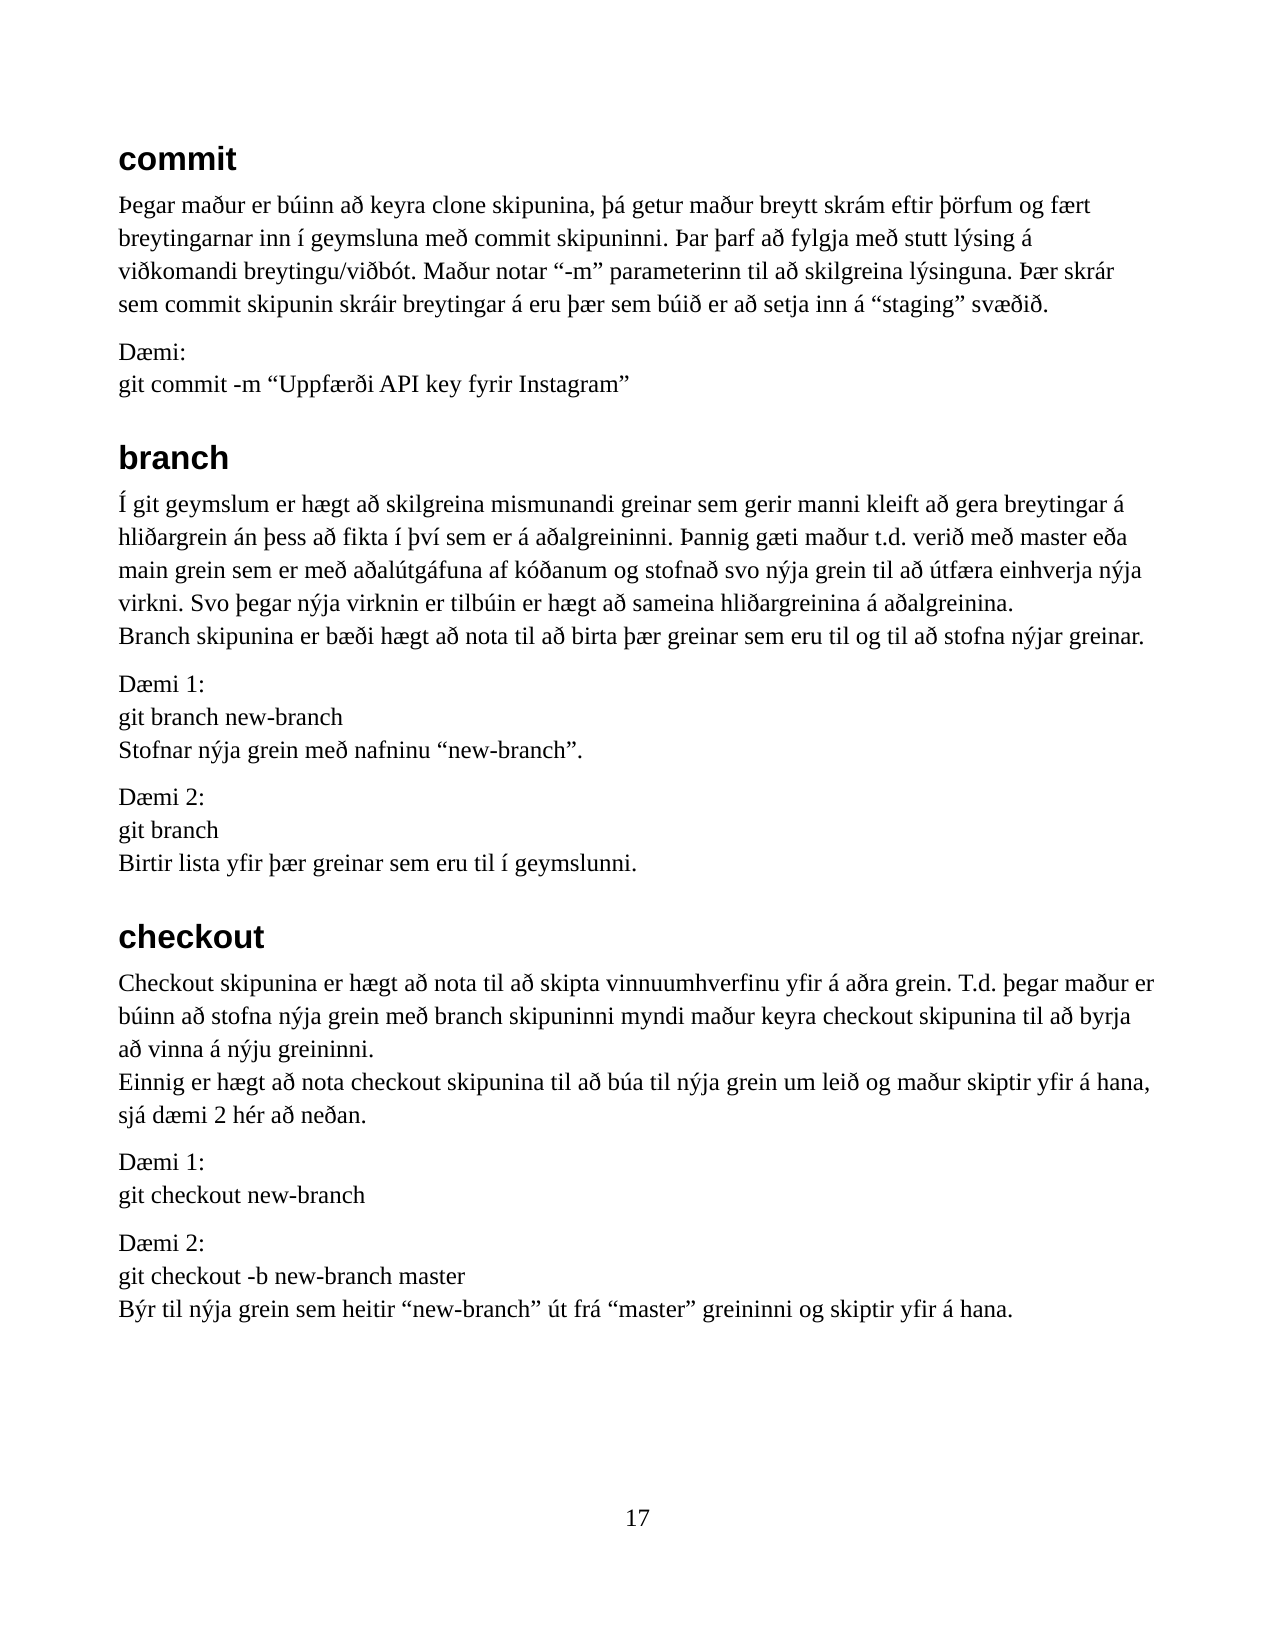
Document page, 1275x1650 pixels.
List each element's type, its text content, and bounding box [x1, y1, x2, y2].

text Í git geymslum er hægt að skilgreina mismunandi greinar sem gerir manni kleift að gera breytingar á hliðargrein án þess að fikta í því sem er á aðalgreininni. Þannig gæti maður t.d. verið með master eða main grein sem er með aðalútgáfuna af kóðanum og stofnað svo nýja grein til að útfæra einhverja nýja virkni. Svo þegar nýja virknin er tilbúin er hægt að sameina hliðargreinina á aðalgreinina. Branch skipunina er bæði hægt að nota til að birta þær greinar sem eru til og til að stofna nýjar greinar. [118, 489, 1157, 650]
text Dæmi: git commit -m “Uppfærði API key fyrir Instagram” [118, 337, 1157, 398]
text Checkout skipunina er hægt að nota til að skipta vinnuumhverfinu yfir á aðra grein. T.d. þegar maður er búinn að stofna nýja grein með branch skipuninni myndi maður keyra checkout skipunina til að byrja að vinna á nýju greininni. Einnig er hægt að nota checkout skipunina til að búa til nýja grein um leið og maður skiptir yfir á hana, sjá dæmi 2 hér að neðan. [118, 968, 1157, 1128]
subtitle commit [118, 139, 1157, 177]
text Dæmi 2: git branch Birtir lista yfir þær greinar sem eru til í geymslunni. [118, 782, 1157, 877]
text Dæmi 1: git branch new-branch Stofnar nýja grein með nafninu “new-branch”. [118, 669, 1157, 763]
subtitle checkout [118, 917, 1157, 955]
text Dæmi 2: git checkout -b new-branch master Býr til nýja grein sem heitir “new-branch” út frá “master” greininni og skiptir yfir á hana. [118, 1228, 1157, 1323]
text Þegar maður er búinn að keyra clone skipunina, þá getur maður breytt skrám eftir þörfum og fært breytingarnar inn í geymsluna með commit skipuninni. Þar þarf að fylgja með stutt lýsing á viðkomandi breytingu/viðbót. Maður notar “-m” parameterinn til að skilgreina lýsinguna. Þær skrár sem commit skipunin skráir breytingar á eru þær sem búið er að setja inn á “staging” svæðið. [118, 190, 1157, 318]
subtitle branch [118, 438, 1157, 476]
text Dæmi 1: git checkout new-branch [118, 1147, 1157, 1209]
